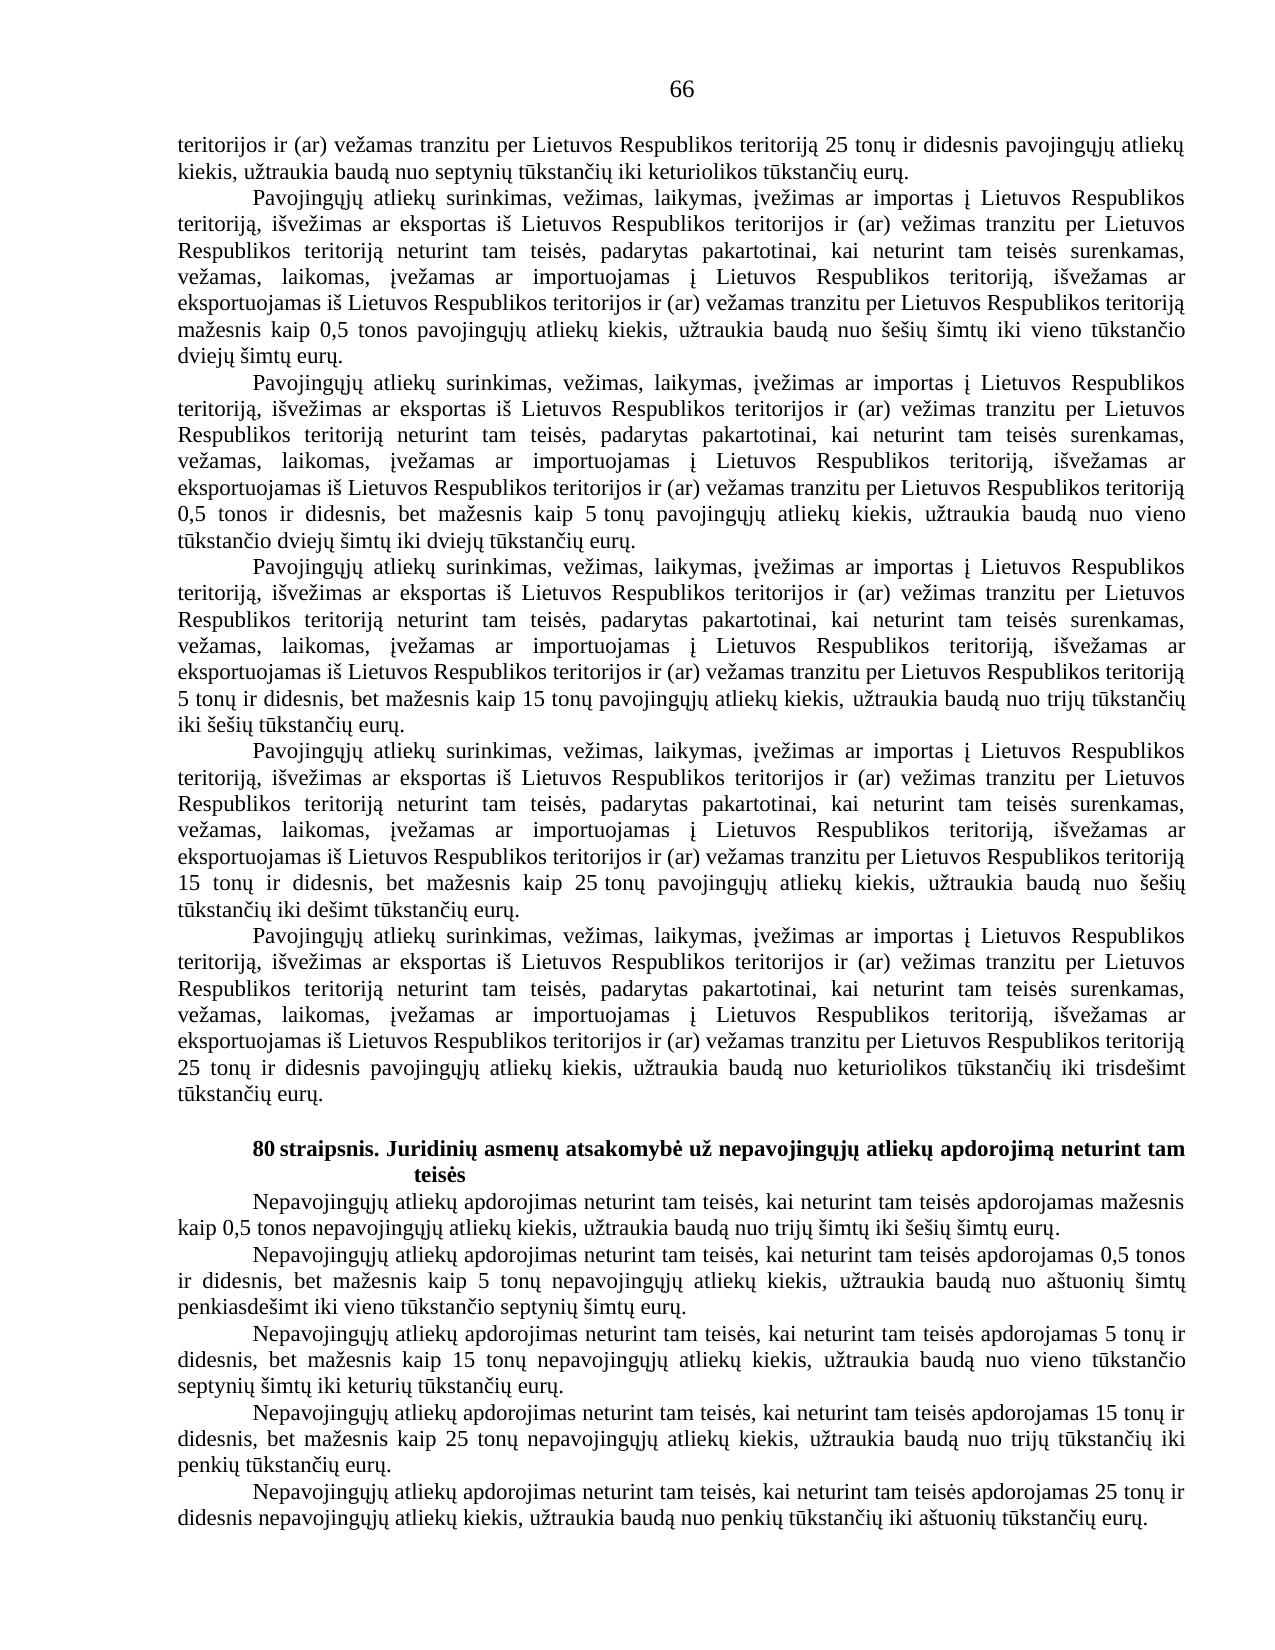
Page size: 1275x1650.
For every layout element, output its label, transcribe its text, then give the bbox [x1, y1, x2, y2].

text Nepavojingųjų atliekų apdorojimas neturint tam teisės, kai neturint tam teisės apdorojamas 5 tonų ir didesnis, bet mažesnis kaip 15 tonų nepavojingųjų atliekų kiekis, užtraukia baudą nuo vieno tūkstančio septynių šimtų iki keturių tūkstančių eurų. [177, 1320, 1186, 1399]
text 80 straipsnis. Juridinių asmenų atsakomybė už nepavojingųjų atliekų apdorojimą neturint tam teisės [252, 1135, 1186, 1188]
text Pavojingųjų atliekų surinkimas, vežimas, laikymas, įvežimas ar importas į Lietuvos Respublikos teritoriją, išvežimas ar eksportas iš Lietuvos Respublikos teritorijos ir (ar) vežimas tranzitu per Lietuvos Respublikos teritoriją neturint tam teisės, padarytas pakartotinai, kai neturint tam teisės surenkamas, vežamas, laikomas, įvežamas ar importuojamas į Lietuvos Respublikos teritoriją, išvežamas ar eksportuojamas iš Lietuvos Respublikos teritorijos ir (ar) vežamas tranzitu per Lietuvos Respublikos teritoriją 15 tonų ir didesnis, bet mažesnis kaip 25 tonų pavojingųjų atliekų kiekis, užtraukia baudą nuo šešių tūkstančių iki dešimt tūkstančių eurų. [177, 737, 1186, 922]
text Nepavojingųjų atliekų apdorojimas neturint tam teisės, kai neturint tam teisės apdorojamas 15 tonų ir didesnis, bet mažesnis kaip 25 tonų nepavojingųjų atliekų kiekis, užtraukia baudą nuo trijų tūkstančių iki penkių tūkstančių eurų. [177, 1399, 1186, 1478]
text Pavojingųjų atliekų surinkimas, vežimas, laikymas, įvežimas ar importas į Lietuvos Respublikos teritoriją, išvežimas ar eksportas iš Lietuvos Respublikos teritorijos ir (ar) vežimas tranzitu per Lietuvos Respublikos teritoriją neturint tam teisės, padarytas pakartotinai, kai neturint tam teisės surenkamas, vežamas, laikomas, įvežamas ar importuojamas į Lietuvos Respublikos teritoriją, išvežamas ar eksportuojamas iš Lietuvos Respublikos teritorijos ir (ar) vežamas tranzitu per Lietuvos Respublikos teritoriją mažesnis kaip 0,5 tonos pavojingųjų atliekų kiekis, užtraukia baudą nuo šešių šimtų iki vieno tūkstančio dviejų šimtų eurų. [177, 184, 1186, 368]
text Nepavojingųjų atliekų apdorojimas neturint tam teisės, kai neturint tam teisės apdorojamas 0,5 tonos ir didesnis, bet mažesnis kaip 5 tonų nepavojingųjų atliekų kiekis, užtraukia baudą nuo aštuonių šimtų penkiasdešimt iki vieno tūkstančio septynių šimtų eurų. [177, 1241, 1186, 1320]
text Pavojingųjų atliekų surinkimas, vežimas, laikymas, įvežimas ar importas į Lietuvos Respublikos teritoriją, išvežimas ar eksportas iš Lietuvos Respublikos teritorijos ir (ar) vežimas tranzitu per Lietuvos Respublikos teritoriją neturint tam teisės, padarytas pakartotinai, kai neturint tam teisės surenkamas, vežamas, laikomas, įvežamas ar importuojamas į Lietuvos Respublikos teritoriją, išvežamas ar eksportuojamas iš Lietuvos Respublikos teritorijos ir (ar) vežamas tranzitu per Lietuvos Respublikos teritoriją 0,5 tonos ir didesnis, bet mažesnis kaip 5 tonų pavojingųjų atliekų kiekis, užtraukia baudą nuo vieno tūkstančio dviejų šimtų iki dviejų tūkstančių eurų. [177, 368, 1186, 553]
text Nepavojingųjų atliekų apdorojimas neturint tam teisės, kai neturint tam teisės apdorojamas 25 tonų ir didesnis nepavojingųjų atliekų kiekis, užtraukia baudą nuo penkių tūkstančių iki aštuonių tūkstančių eurų. [177, 1478, 1186, 1531]
text Pavojingųjų atliekų surinkimas, vežimas, laikymas, įvežimas ar importas į Lietuvos Respublikos teritoriją, išvežimas ar eksportas iš Lietuvos Respublikos teritorijos ir (ar) vežimas tranzitu per Lietuvos Respublikos teritoriją neturint tam teisės, padarytas pakartotinai, kai neturint tam teisės surenkamas, vežamas, laikomas, įvežamas ar importuojamas į Lietuvos Respublikos teritoriją, išvežamas ar eksportuojamas iš Lietuvos Respublikos teritorijos ir (ar) vežamas tranzitu per Lietuvos Respublikos teritoriją 5 tonų ir didesnis, bet mažesnis kaip 15 tonų pavojingųjų atliekų kiekis, užtraukia baudą nuo trijų tūkstančių iki šešių tūkstančių eurų. [177, 553, 1186, 737]
text Nepavojingųjų atliekų apdorojimas neturint tam teisės, kai neturint tam teisės apdorojamas mažesnis kaip 0,5 tonos nepavojingųjų atliekų kiekis, užtraukia baudą nuo trijų šimtų iki šešių šimtų eurų. [177, 1188, 1186, 1241]
text teritorijos ir (ar) vežamas tranzitu per Lietuvos Respublikos teritoriją 25 tonų ir didesnis pavojingųjų atliekų kiekis, užtraukia baudą nuo septynių tūkstančių iki keturiolikos tūkstančių eurų. [177, 131, 1186, 184]
text Pavojingųjų atliekų surinkimas, vežimas, laikymas, įvežimas ar importas į Lietuvos Respublikos teritoriją, išvežimas ar eksportas iš Lietuvos Respublikos teritorijos ir (ar) vežimas tranzitu per Lietuvos Respublikos teritoriją neturint tam teisės, padarytas pakartotinai, kai neturint tam teisės surenkamas, vežamas, laikomas, įvežamas ar importuojamas į Lietuvos Respublikos teritoriją, išvežamas ar eksportuojamas iš Lietuvos Respublikos teritorijos ir (ar) vežamas tranzitu per Lietuvos Respublikos teritoriją 25 tonų ir didesnis pavojingųjų atliekų kiekis, užtraukia baudą nuo keturiolikos tūkstančių iki trisdešimt tūkstančių eurų. [177, 922, 1186, 1106]
